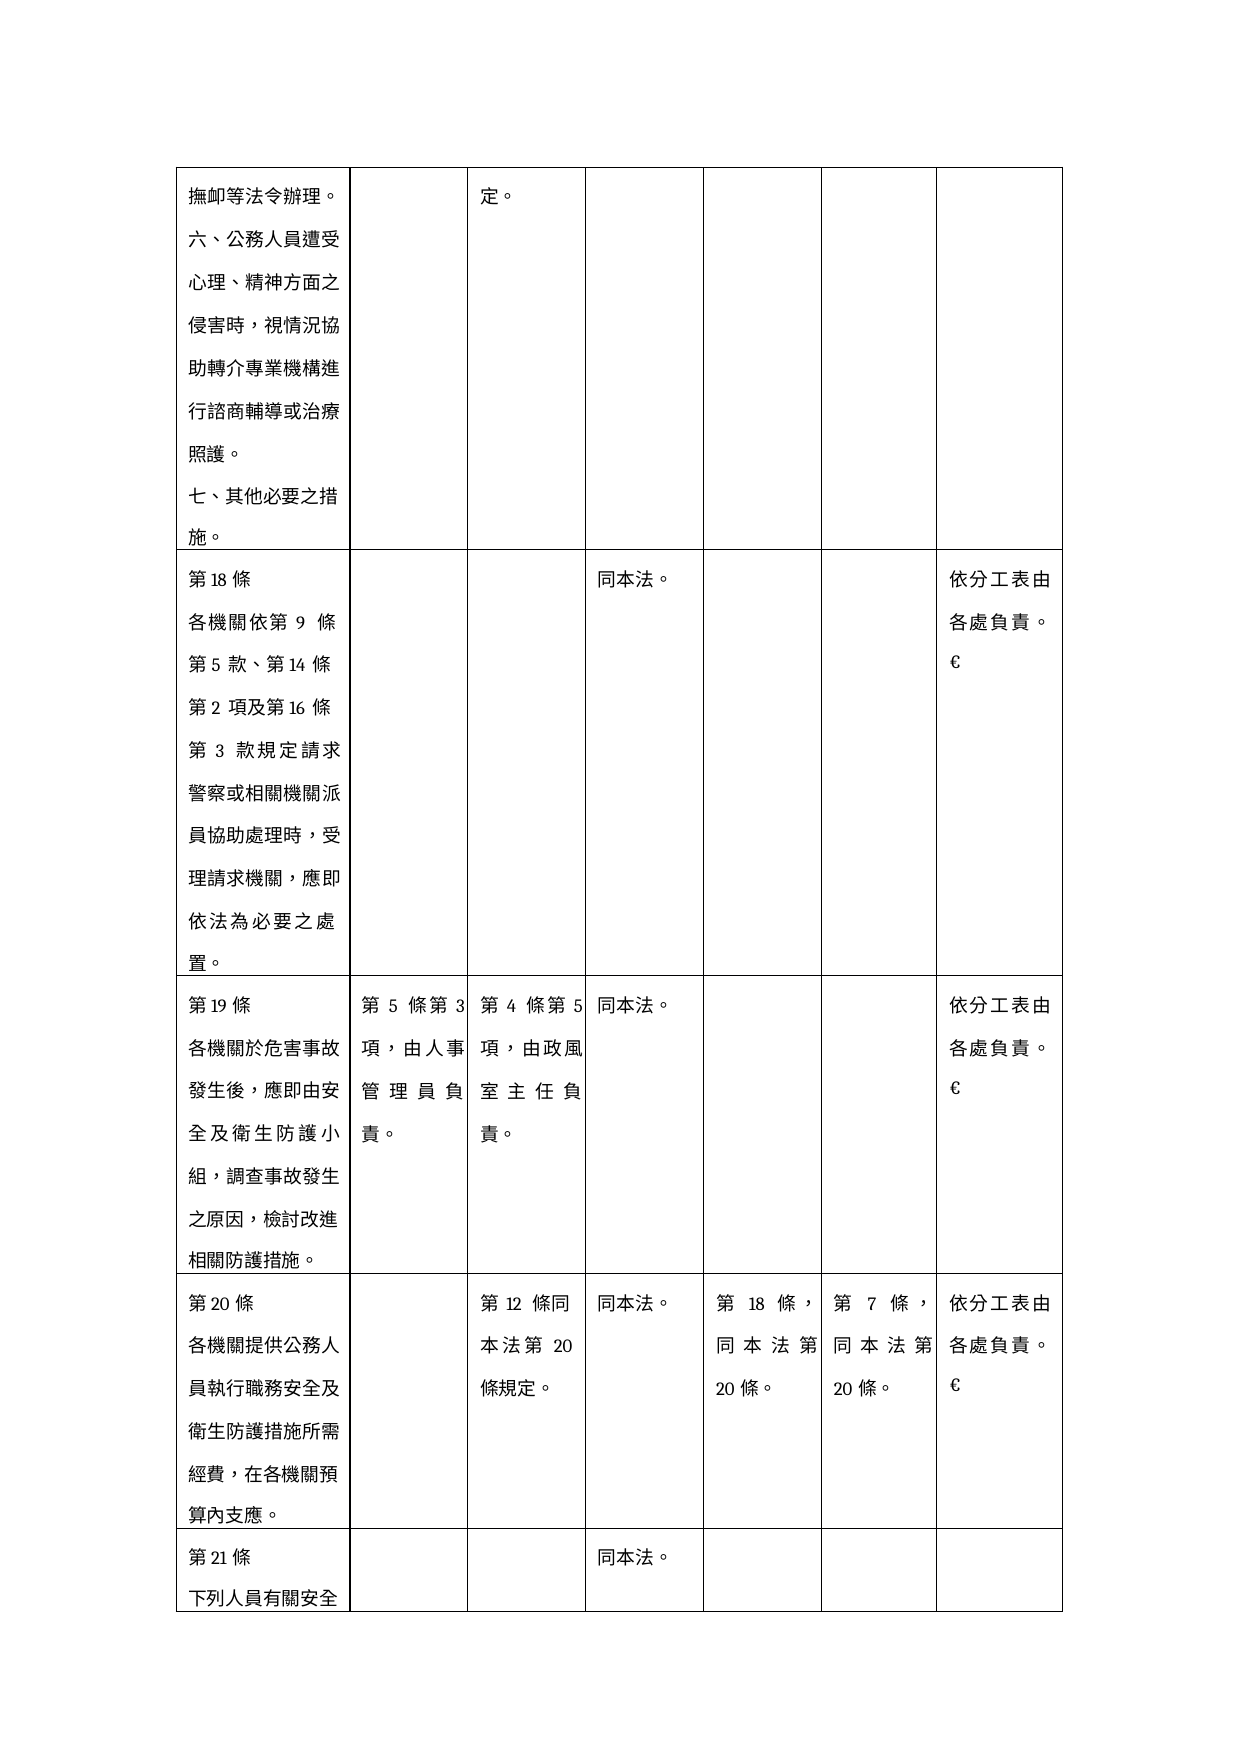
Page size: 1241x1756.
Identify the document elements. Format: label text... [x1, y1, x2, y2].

table_cell [468, 1529, 585, 1611]
table_header [351, 168, 467, 549]
table_cell 第 18 條， 同 本 法 第20 條。 [704, 1274, 821, 1527]
table_cell 同本法。 [586, 550, 703, 975]
table_cell [822, 1529, 936, 1611]
table_cell [822, 976, 936, 1273]
table_header [586, 168, 703, 549]
table_cell 依分工表由各處負責。 € [937, 976, 1062, 1273]
table_cell [937, 1529, 1062, 1611]
table_cell 第 20 條 各機關提供公務人員執行職務安全及衛生防護措施所需經費，在各機關預 算內支應。 [177, 1274, 349, 1527]
table_cell 第 18 條 各機關依第 9 條 第 5 款、第 14 條 第 2 項及第 16 條 第 3 款規定請求警察或相關機關派員協助處理時，受理請求機關，應即依法為必要之處 置。 [177, 550, 349, 975]
table_cell [351, 1529, 467, 1611]
table_cell [351, 550, 467, 975]
table_cell [351, 1274, 467, 1527]
table_header 定。 [468, 168, 585, 549]
table_header [822, 168, 936, 549]
table_cell 第 21 條 下列人員有關安全 [177, 1529, 349, 1611]
table_cell 同本法。 [586, 976, 703, 1273]
table_cell 第 7 條， 同 本 法 第20 條。 [822, 1274, 936, 1527]
table_cell 第 5 條第 3 項，由人事管 理 員 負責。 [351, 976, 467, 1273]
table_cell [822, 550, 936, 975]
table_cell 同本法。 [586, 1274, 703, 1527]
table_cell 同本法。 [586, 1529, 703, 1611]
table_cell 第 19 條 各機關於危害事故發生後，應即由安全及衛生防護小組，調查事故發生之原因，檢討改進 相關防護措施。 [177, 976, 349, 1273]
table_cell [704, 976, 821, 1273]
table_cell [468, 550, 585, 975]
table_cell 第 4 條第 5 項，由政風室 主 任 負責。 [468, 976, 585, 1273]
table_cell 依分工表由各處負責。 € [937, 1274, 1062, 1527]
table_cell 第 12 條同 本法第 20 條規定。 [468, 1274, 585, 1527]
table_cell [704, 1529, 821, 1611]
table_cell 依分工表由各處負責。 € [937, 550, 1062, 975]
table_header 撫卹等法令辦理。六、公務人員遭受心理、精神方面之侵害時，視情況協助轉介專業機構進行諮商輔導或治療照護。 七、其他必要之措 施。 [177, 168, 349, 549]
table_header [937, 168, 1062, 549]
table_header [704, 168, 821, 549]
table_cell [704, 550, 821, 975]
